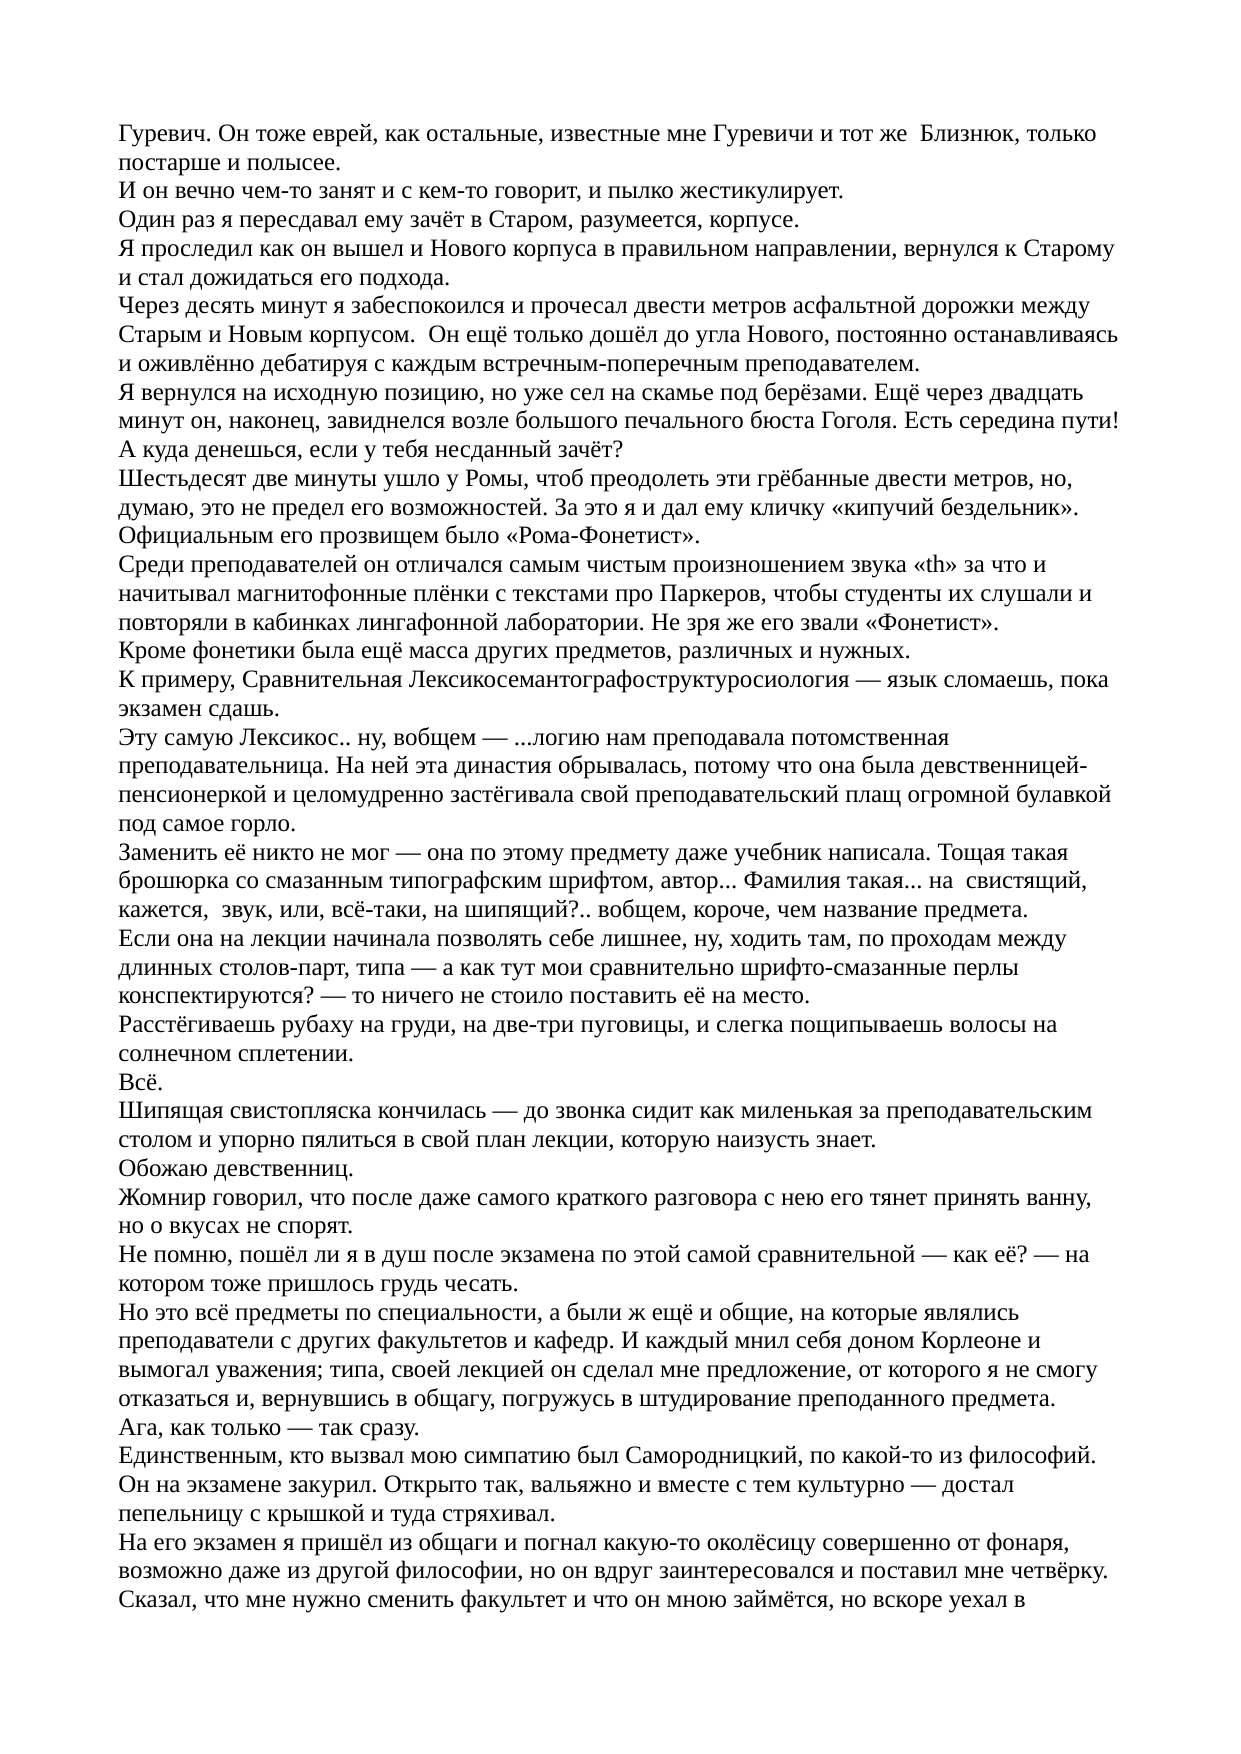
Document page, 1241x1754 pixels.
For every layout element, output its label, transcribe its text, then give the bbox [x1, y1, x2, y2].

text Эту самую Лексикос.. ну, вобщем — ...логию нам преподавала потомственная преподавательница. На ней эта династия обрывалась, потому что она была девственницей-пенсионеркой и целомудренно застёгивала свой преподавательский плащ огромной булавкой под самое горло. [118, 722, 1122, 837]
text Через десять минут я забеспокоился и прочесал двести метров асфальтной дорожки между Старым и Новым корпусом. Он ещё только дошёл до угла Нового, постоянно останавливаясь и оживлённо дебатируя с каждым встречным-поперечным преподавателем. [118, 291, 1122, 377]
text Я вернулся на исходную позицию, но уже сел на скамье под берёзами. Ещё через двадцать минут он, наконец, завиднелся возле большого печального бюста Гоголя. Есть середина пути! А куда денешься, если у тебя несданный зачёт? [118, 377, 1122, 463]
text И он вечно чем-то занят и с кем-то говорит, и пылко жестикулирует. [118, 176, 1122, 204]
text Расстёгиваешь рубаху на груди, на две-три пуговицы, и слегка пощипываешь волосы на солнечном сплетении. [118, 1009, 1122, 1067]
text Заменить её никто не мог — она по этому предмету даже учебник написала. Тощая такая брошюрка со смазанным типографским шрифтом, автор... Фамилия такая... на свистящий, кажется, звук, или, всё-таки, на шипящий?.. вобщем, короче, чем название предмета. [118, 837, 1122, 923]
text Официальным его прозвищем было «Рома-Фонетист». [118, 521, 1122, 549]
text Если она на лекции начинала позволять себе лишнее, ну, ходить там, по проходам между длинных столов-парт, типа — а как тут мои сравнительно шрифто-смазанные перлы конспектируются? — то ничего не стоило поставить её на место. [118, 923, 1122, 1009]
text Шестьдесят две минуты ушло у Ромы, чтоб преодолеть эти грёбанные двести метров, но, думаю, это не предел его возможностей. За это я и дал ему кличку «кипучий бездельник». [118, 463, 1122, 521]
text Среди преподавателей он отличался самым чистым произношением звука «th» за что и начитывал магнитофонные плёнки с текстами про Паркеров, чтобы студенты их слушали и повторяли в кабинках лингафонной лаборатории. Не зря же его звали «Фонетист». [118, 549, 1122, 636]
text Гуревич. Он тоже еврей, как остальные, известные мне Гуревичи и тот же Близнюк, только постарше и полысее. [118, 118, 1122, 176]
text Всё. [118, 1067, 1122, 1096]
text Я проследил как он вышел и Нового корпуса в правильном направлении, вернулся к Старому и стал дожидаться его подхода. [118, 233, 1122, 291]
text Шипящая свистопляска кончилась — до звонка сидит как миленькая за преподавательским столом и упорно пялиться в свой план лекции, которую наизусть знает. [118, 1096, 1122, 1153]
text Но это всё предметы по специальности, а были ж ещё и общие, на которые являлись преподаватели с других факультетов и кафедр. И каждый мнил себя доном Корлеоне и вымогал уважения; типа, своей лекцией он сделал мне предложение, от которого я не смогу отказаться и, вернувшись в общагу, погружусь в штудирование преподанного предмета. [118, 1297, 1122, 1412]
text Единственным, кто вызвал мою симпатию был Самородницкий, по какой-то из философий. Он на экзамене закурил. Открыто так, вальяжно и вместе с тем культурно — достал пепельницу с крышкой и туда стряхивал. [118, 1441, 1122, 1527]
text Один раз я пересдавал ему зачёт в Старом, разумеется, корпусе. [118, 204, 1122, 233]
text Жомнир говорил, что после даже самого краткого разговора с нею его тянет принять ванну, но о вкусах не спорят. [118, 1182, 1122, 1239]
text Ага, как только — так сразу. [118, 1412, 1122, 1441]
text Обожаю девственниц. [118, 1153, 1122, 1182]
text Кроме фонетики была ещё масса других предметов, различных и нужных. [118, 636, 1122, 664]
text К примеру, Сравнительная Лексикосемантографоструктуросиология — язык сломаешь, пока экзамен сдашь. [118, 664, 1122, 722]
text Не помню, пошёл ли я в душ после экзамена по этой самой сравнительной — как её? — на котором тоже пришлось грудь чесать. [118, 1239, 1122, 1297]
text На его экзамен я пришёл из общаги и погнал какую-то околёсицу совершенно от фонаря, возможно даже из другой философии, но он вдруг заинтересовался и поставил мне четвёрку. Сказал, что мне нужно сменить факультет и что он мною займётся, но вскоре уехал в [118, 1527, 1122, 1613]
